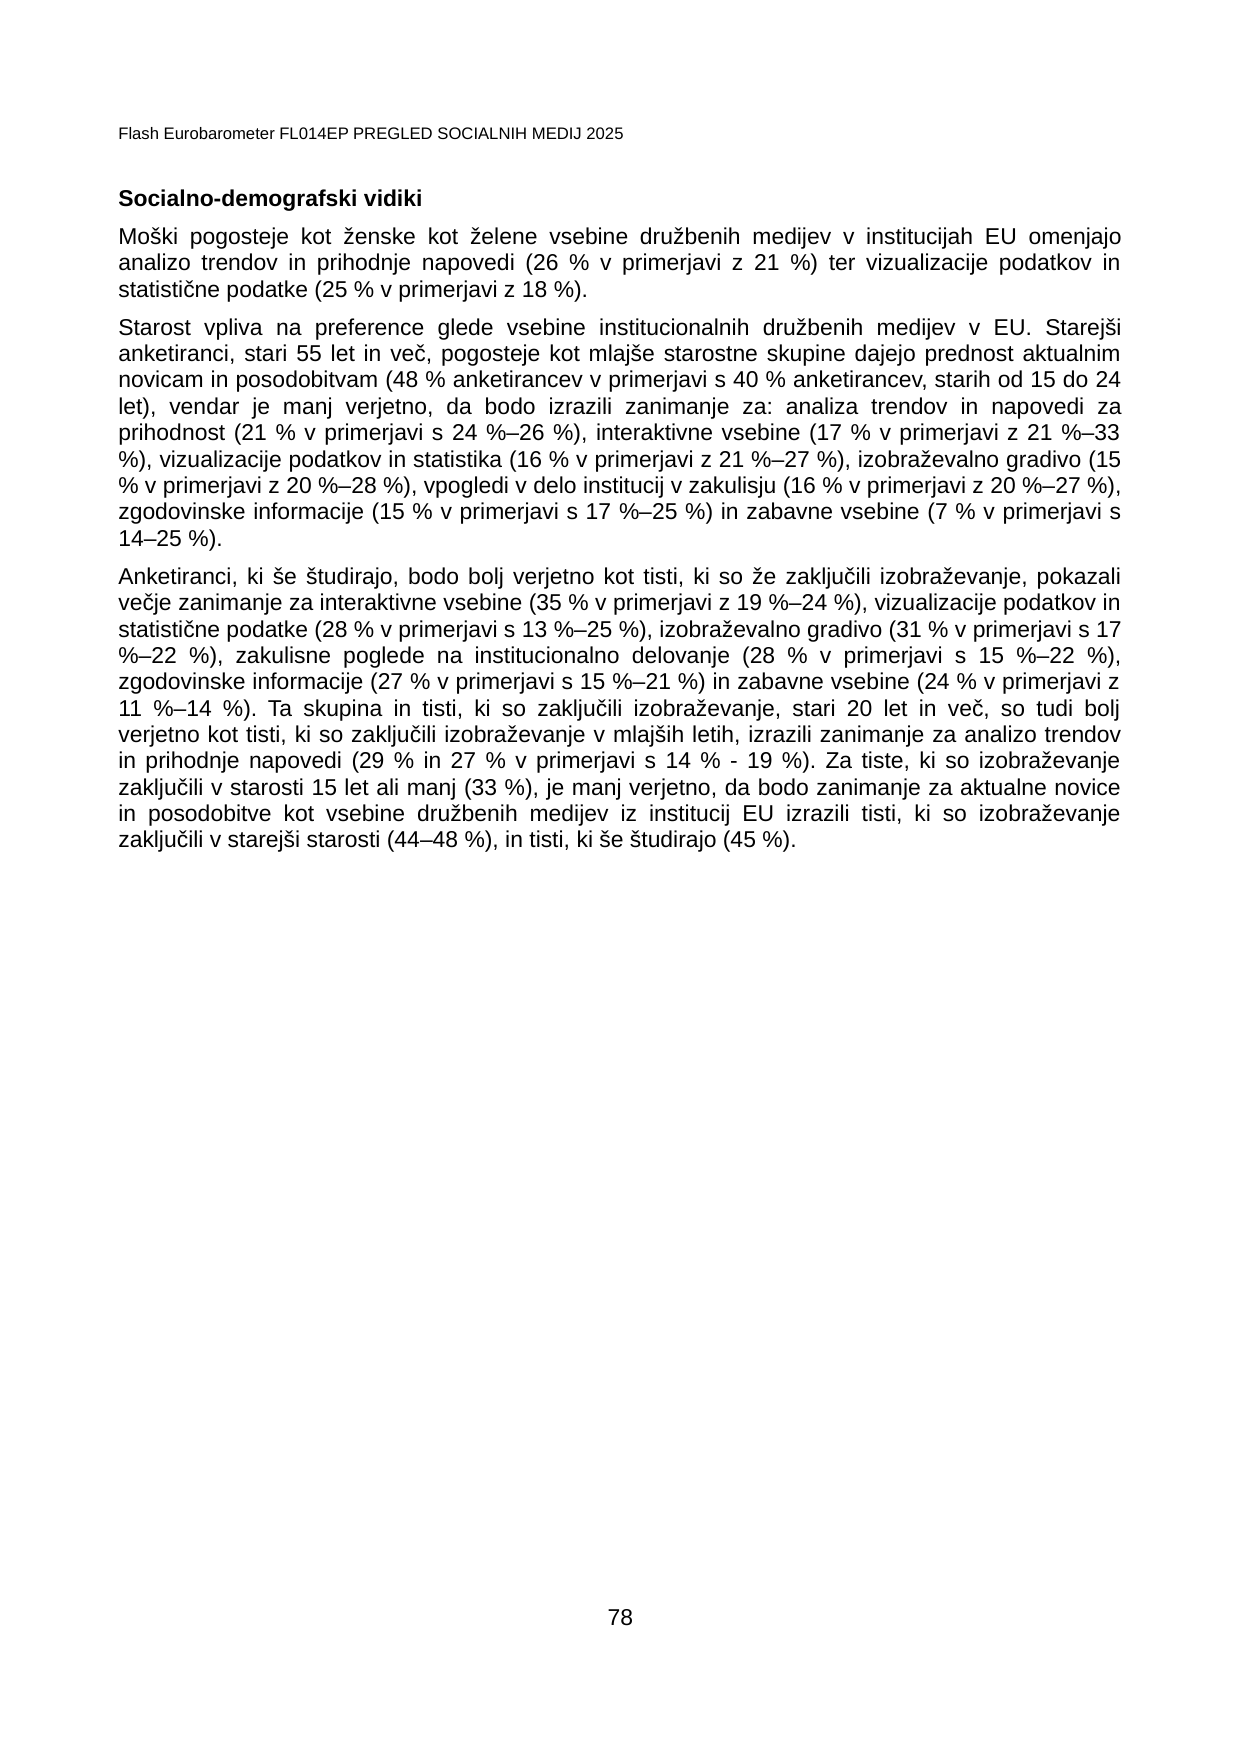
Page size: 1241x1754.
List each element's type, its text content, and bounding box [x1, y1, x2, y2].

text Moški pogosteje kot ženske kot želene vsebine družbenih medijev v institucijah EU omenjajo analizo trendov in prihodnje napovedi (26 % v primerjavi z 21 %) ter vizualizacije podatkov in statistične podatke (25 % v primerjavi z 18 %). [118, 223, 1122, 302]
text Starost vpliva na preference glede vsebine institucionalnih družbenih medijev v EU. Starejši anketiranci, stari 55 let in več, pogosteje kot mlajše starostne skupine dajejo prednost aktualnim novicam in posodobitvam (48 % anketirancev v primerjavi s 40 % anketirancev, starih od 15 do 24 let), vendar je manj verjetno, da bodo izrazili zanimanje za: analiza trendov in napovedi za prihodnost (21 % v primerjavi s 24 %–26 %), interaktivne vsebine (17 % v primerjavi z 21 %–33 %), vizualizacije podatkov in statistika (16 % v primerjavi z 21 %–27 %), izobraževalno gradivo (15 % v primerjavi z 20 %–28 %), vpogledi v delo institucij v zakulisju (16 % v primerjavi z 20 %–27 %), zgodovinske informacije (15 % v primerjavi s 17 %–25 %) in zabavne vsebine (7 % v primerjavi s 14–25 %). [118, 314, 1122, 551]
text Anketiranci, ki še študirajo, bodo bolj verjetno kot tisti, ki so že zaključili izobraževanje, pokazali večje zanimanje za interaktivne vsebine (35 % v primerjavi z 19 %–24 %), vizualizacije podatkov in statistične podatke (28 % v primerjavi s 13 %–25 %), izobraževalno gradivo (31 % v primerjavi s 17 %–22 %), zakulisne poglede na institucionalno delovanje (28 % v primerjavi s 15 %–22 %), zgodovinske informacije (27 % v primerjavi s 15 %–21 %) in zabavne vsebine (24 % v primerjavi z 11 %–14 %). Ta skupina in tisti, ki so zaključili izobraževanje, stari 20 let in več, so tudi bolj verjetno kot tisti, ki so zaključili izobraževanje v mlajših letih, izrazili zanimanje za analizo trendov in prihodnje napovedi (29 % in 27 % v primerjavi s 14 % - 19 %). Za tiste, ki so izobraževanje zaključili v starosti 15 let ali manj (33 %), je manj verjetno, da bodo zanimanje za aktualne novice in posodobitve kot vsebine družbenih medijev iz institucij EU izrazili tisti, ki so izobraževanje zaključili v starejši starosti (44–48 %), in tisti, ki še študirajo (45 %). [118, 563, 1122, 853]
text Socialno-demografski vidiki [118, 184, 1122, 211]
